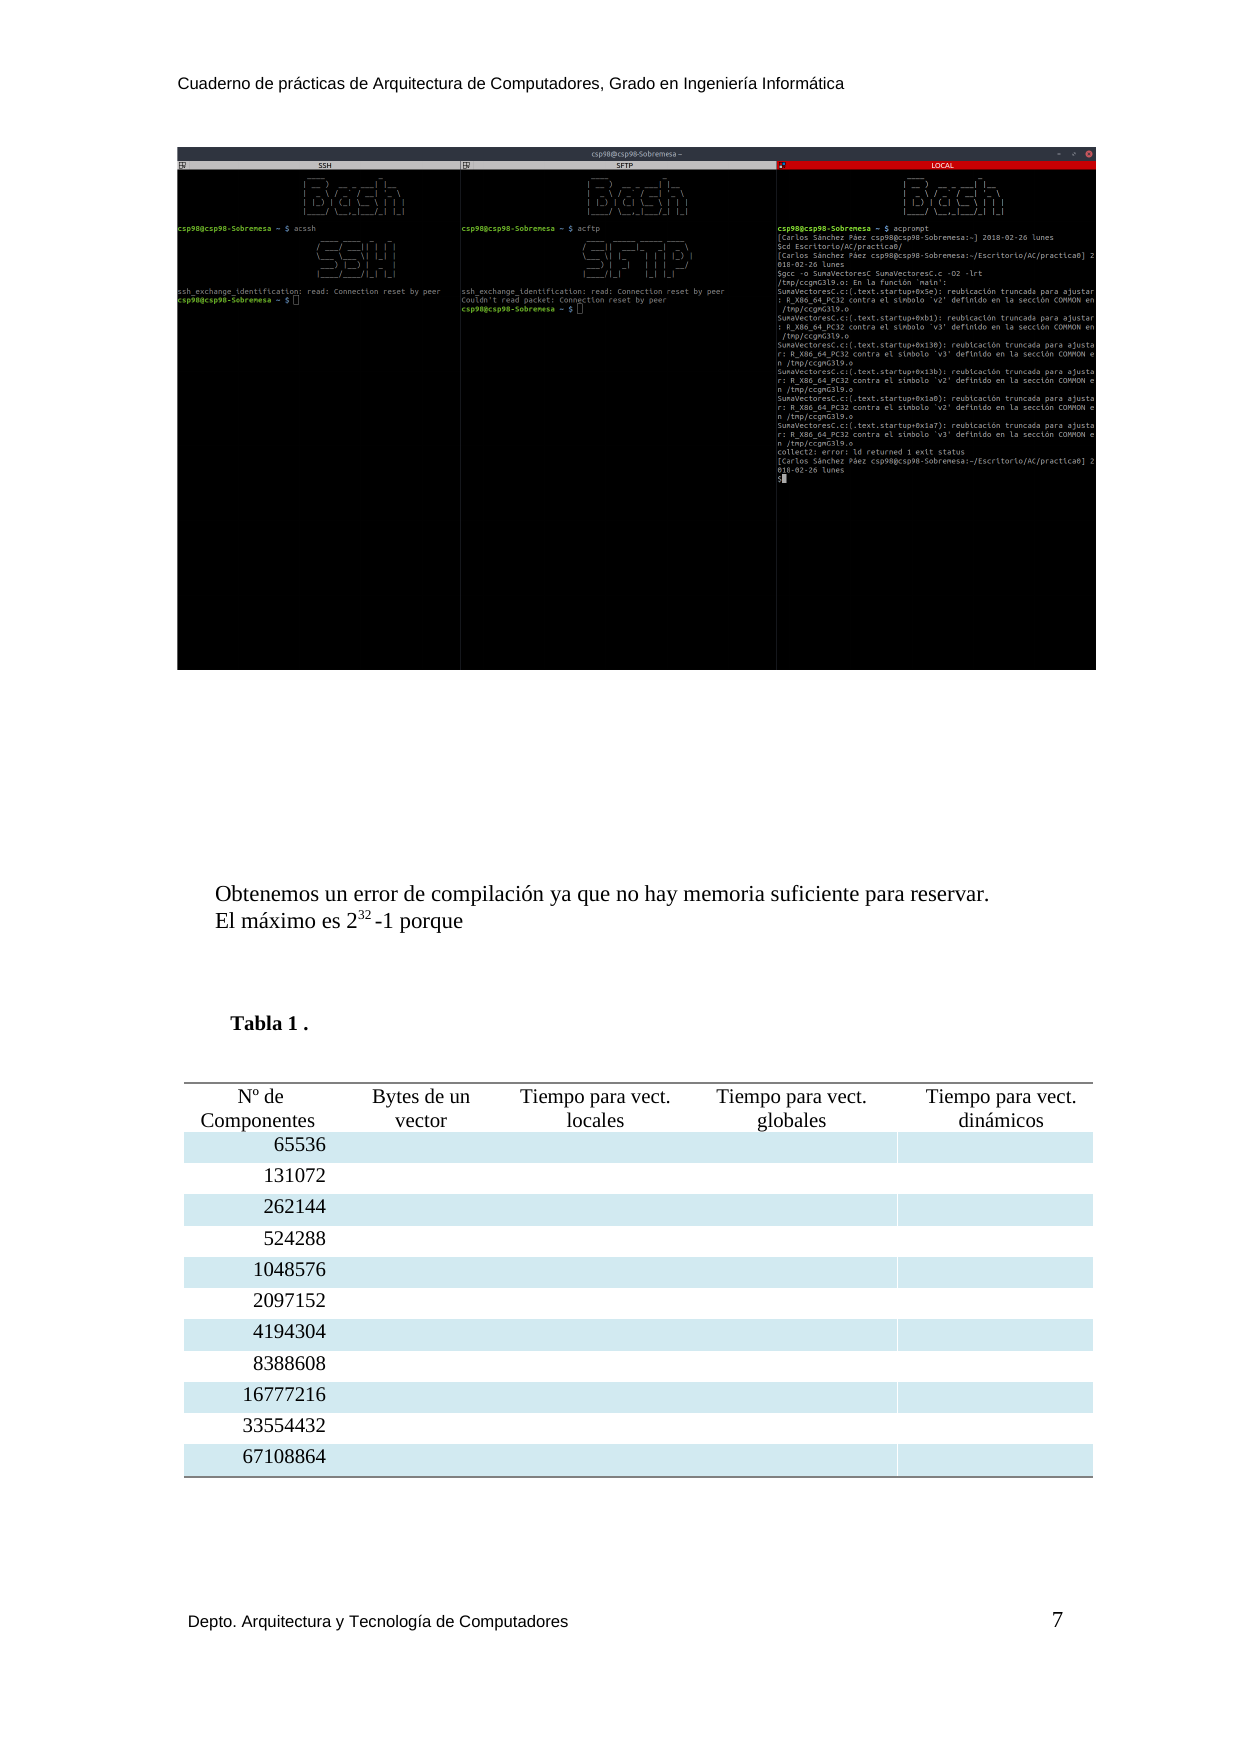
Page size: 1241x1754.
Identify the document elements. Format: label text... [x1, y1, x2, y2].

table_cell [898, 1226, 1093, 1257]
table_cell 2097152 [184, 1288, 337, 1319]
table_cell [337, 1132, 505, 1163]
table_cell [686, 1444, 897, 1476]
table_cell [505, 1444, 686, 1476]
table_cell [505, 1319, 686, 1351]
table_cell 67108864 [184, 1444, 337, 1476]
table_cell 65536 [184, 1132, 337, 1163]
table_cell [337, 1413, 505, 1444]
table_cell [505, 1382, 686, 1413]
table_header Tiempo para vect. globales [686, 1084, 897, 1132]
table_cell [686, 1194, 897, 1226]
table_cell [337, 1194, 505, 1226]
table_header Tiempo para vect. locales [505, 1084, 686, 1132]
table_cell 16777216 [184, 1382, 337, 1413]
table_cell [337, 1226, 505, 1257]
table_cell [686, 1132, 897, 1163]
table_cell [505, 1257, 686, 1288]
table_cell [337, 1319, 505, 1351]
table_cell [686, 1413, 897, 1444]
table_cell [898, 1288, 1093, 1319]
table_cell 33554432 [184, 1413, 337, 1444]
table_header [144, 986, 1092, 1035]
table_cell [898, 1194, 1093, 1226]
text El máximo es 232 -1 porque [215, 907, 1063, 933]
table_cell 262144 [184, 1194, 337, 1226]
table_cell [505, 1288, 686, 1319]
table_cell [898, 1319, 1093, 1351]
table_cell [686, 1226, 897, 1257]
table_cell [337, 1288, 505, 1319]
table_cell [898, 1163, 1093, 1194]
table_cell [505, 1413, 686, 1444]
table_cell [898, 1382, 1093, 1413]
table_header Nº de Componentes [184, 1084, 337, 1132]
table_cell [686, 1319, 897, 1351]
table_cell [686, 1382, 897, 1413]
picture [177, 147, 1096, 670]
table_cell 4194304 [184, 1319, 337, 1351]
table_cell [686, 1351, 897, 1382]
table_cell [898, 1351, 1093, 1382]
table_cell 524288 [184, 1226, 337, 1257]
table_cell 8388608 [184, 1351, 337, 1382]
table_cell [686, 1257, 897, 1288]
table_header Bytes de un vector [337, 1084, 505, 1132]
table_cell [144, 1035, 1092, 1074]
table_cell [337, 1382, 505, 1413]
table_cell [505, 1226, 686, 1257]
table_cell [686, 1288, 897, 1319]
table_cell [505, 1351, 686, 1382]
table_cell 1048576 [184, 1257, 337, 1288]
table_cell [337, 1257, 505, 1288]
table_cell [898, 1413, 1093, 1444]
table_cell [505, 1194, 686, 1226]
table_cell [505, 1163, 686, 1194]
table_cell [505, 1132, 686, 1163]
table_cell [898, 1132, 1093, 1163]
table_cell [898, 1444, 1093, 1476]
table_cell [337, 1444, 505, 1476]
table_cell [337, 1351, 505, 1382]
table_cell 131072 [184, 1163, 337, 1194]
table_cell [337, 1163, 505, 1194]
text Obtenemos un error de compilación ya que no hay memoria suficiente para reservar. [215, 881, 1063, 907]
table_cell [686, 1163, 897, 1194]
table_header Tiempo para vect. dinámicos [898, 1084, 1093, 1132]
table_cell [898, 1257, 1093, 1288]
